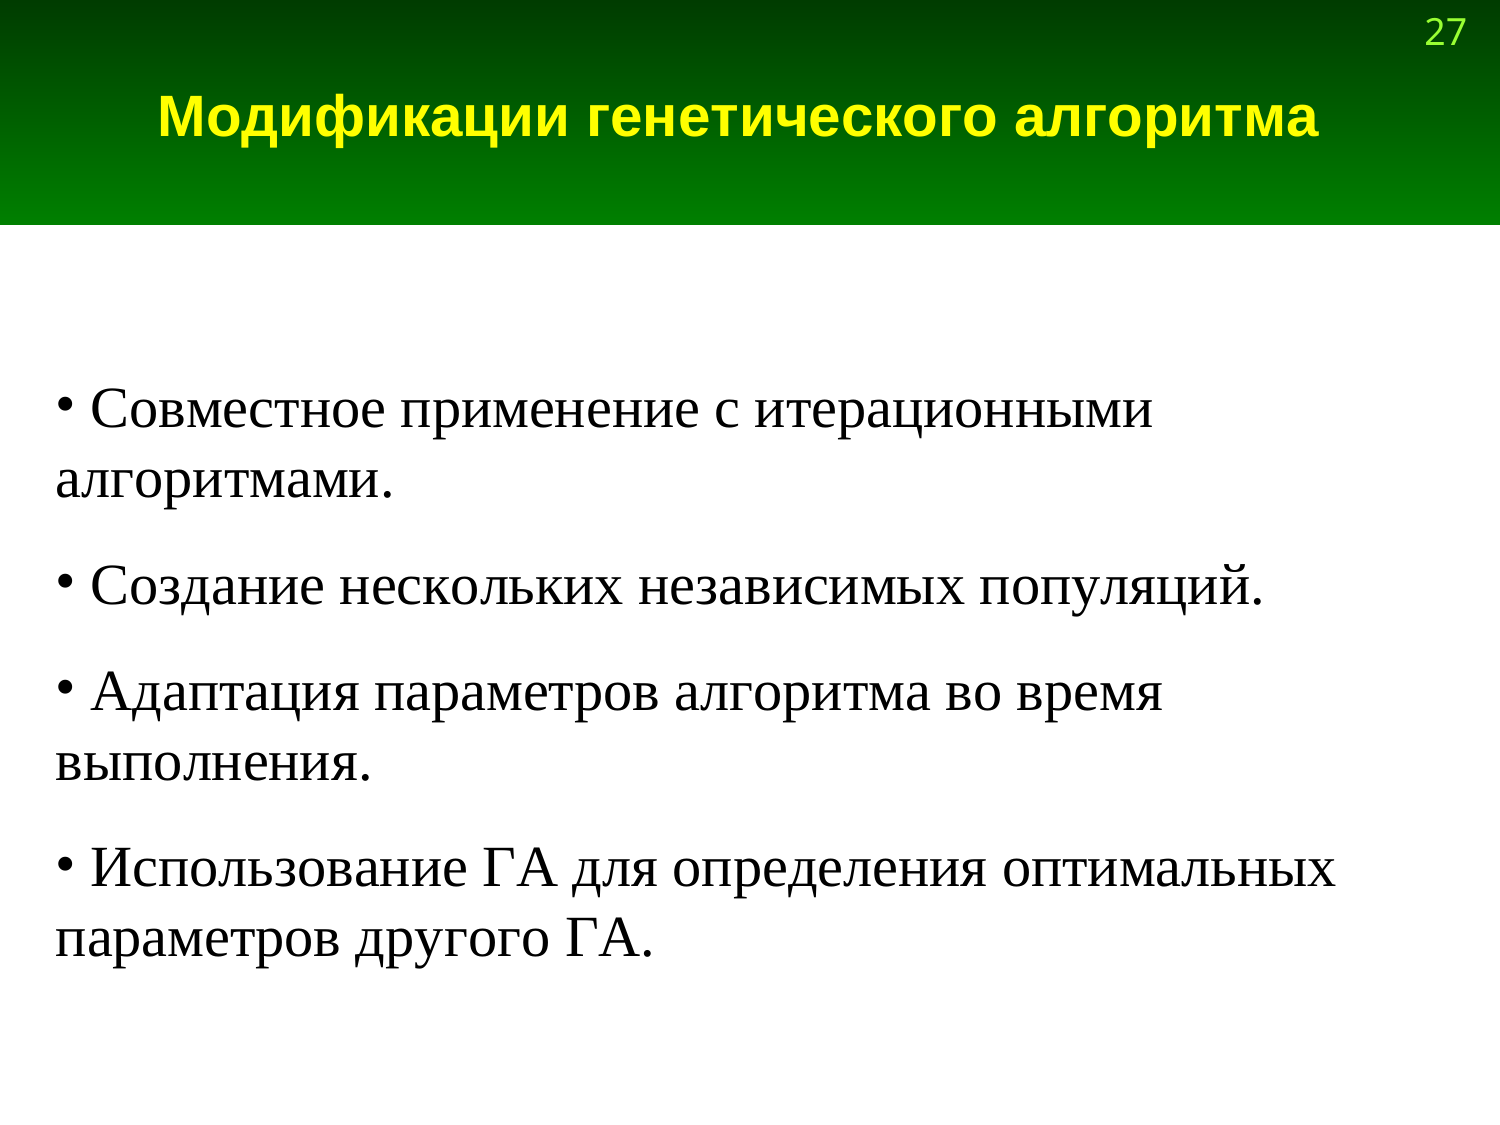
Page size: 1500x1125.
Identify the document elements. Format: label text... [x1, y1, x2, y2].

title Модификации генетического алгоритма [88, 18, 1389, 207]
text_box Совместное применение с итерационными алгоритмами. Создание нескольких независимых популяций. Адаптация параметров алгоритма во время выполнения. Использование ГА для определения оптимальных параметров другого ГА. [41, 361, 1459, 977]
